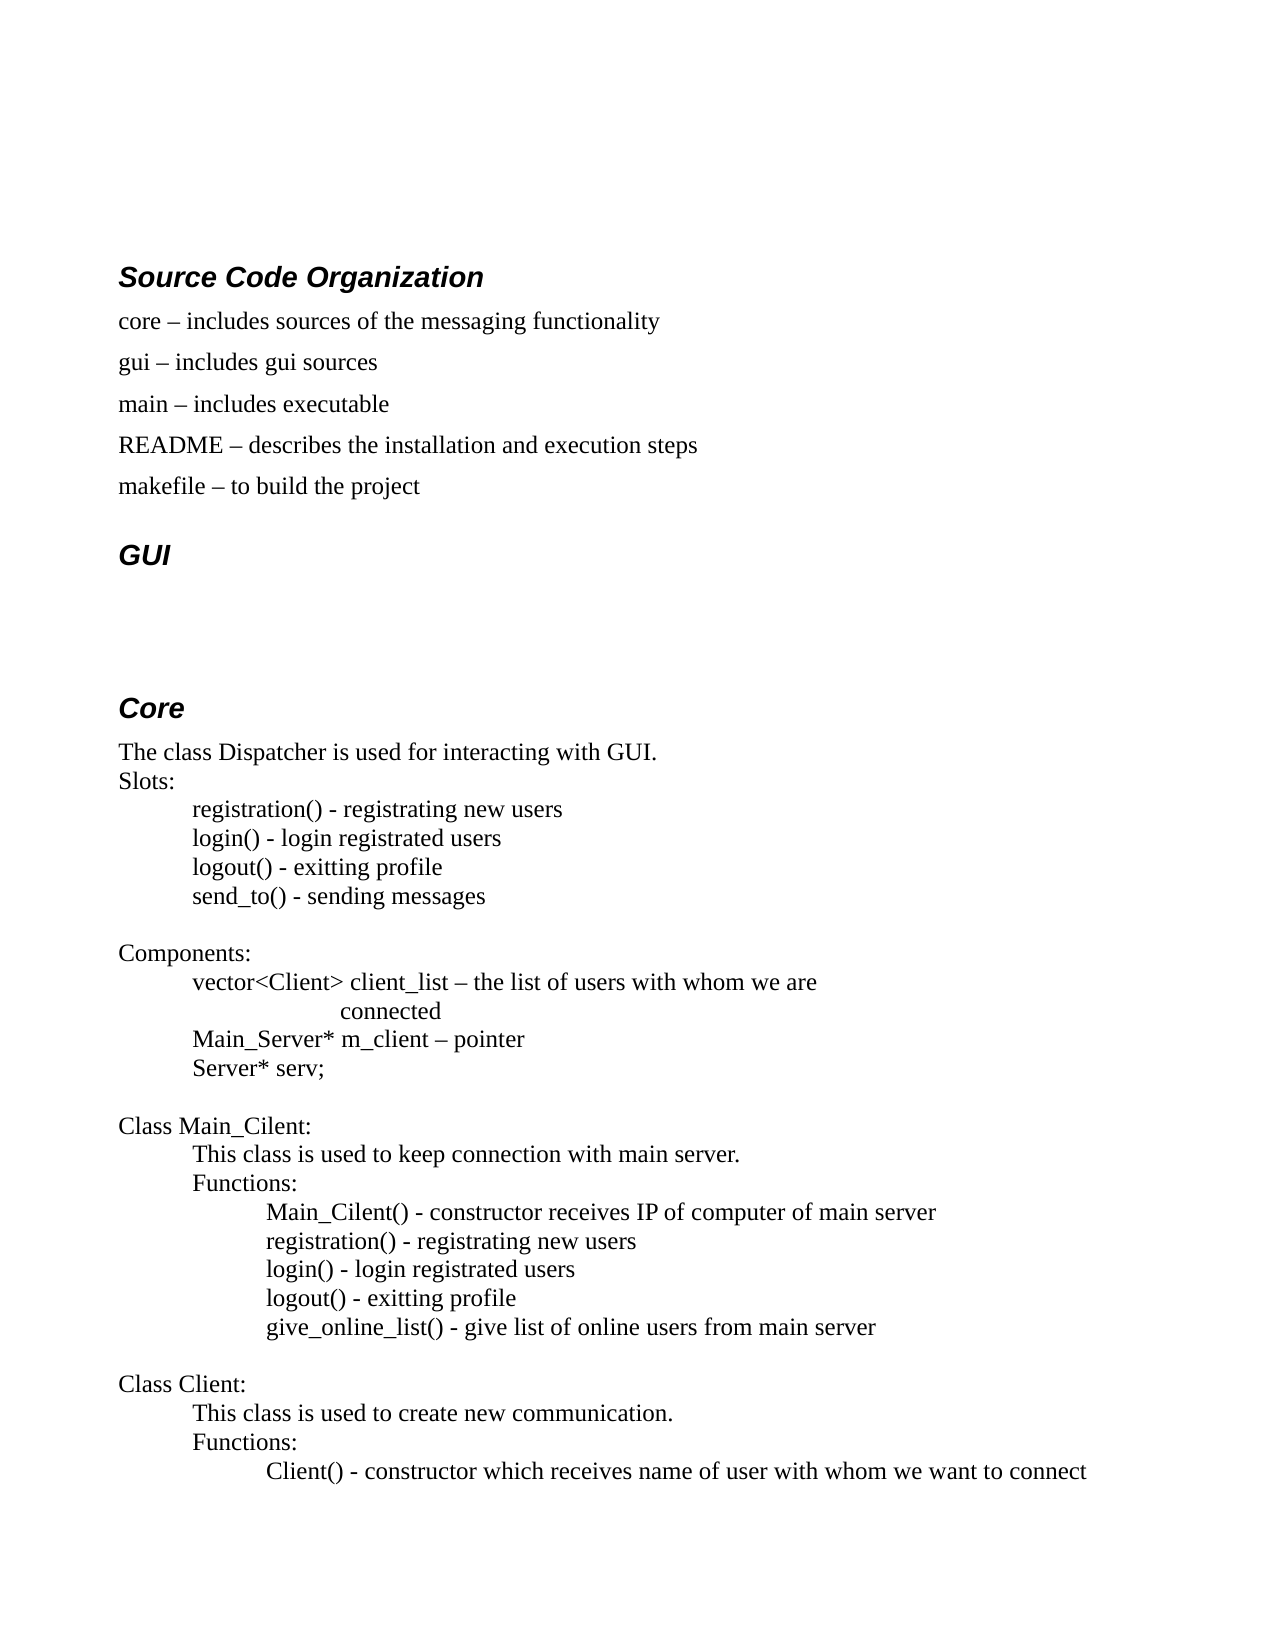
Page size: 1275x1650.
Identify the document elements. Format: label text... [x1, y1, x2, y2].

text logout() - exitting profile [118, 852, 1157, 881]
text core – includes sources of the messaging functionality [118, 306, 1157, 335]
text Class Main_Cilent: [118, 1111, 1157, 1139]
text This class is used to keep connection with main server. [118, 1139, 1157, 1168]
text This class is used to create new communication. [118, 1398, 1157, 1427]
text Components: [118, 938, 1157, 967]
text README – describes the installation and execution steps [118, 430, 1157, 459]
text login() - login registrated users [118, 823, 1157, 852]
text Class Client: [118, 1369, 1157, 1398]
text The class Dispatcher is used for interacting with GUI. [118, 737, 1157, 766]
text registration() - registrating new users [118, 1226, 1157, 1254]
subtitle Source Code Organization [118, 260, 1157, 294]
text logout() - exitting profile [118, 1283, 1157, 1312]
text Server* serv; [118, 1053, 1157, 1082]
text gui – includes gui sources [118, 347, 1157, 376]
text send_to() - sending messages [118, 881, 1157, 909]
subtitle GUI [118, 537, 1157, 571]
text Main_Cilent() - constructor receives IP of computer of main server [118, 1197, 1157, 1226]
text makefile – to build the project [118, 471, 1157, 500]
text give_online_list() - give list of online users from main server [118, 1312, 1157, 1341]
text Main_Server* m_client – pointer [118, 1024, 1157, 1053]
text registration() - registrating new users [118, 794, 1157, 823]
subtitle Core [118, 691, 1157, 724]
text Functions: [118, 1168, 1157, 1197]
text Slots: [118, 766, 1157, 794]
text Client() - constructor which receives name of user with whom we want to connect [118, 1456, 1157, 1484]
text login() - login registrated users [118, 1254, 1157, 1283]
text Functions: [118, 1427, 1157, 1456]
text vector<Client> client_list – the list of users with whom we are connected [118, 967, 1157, 1024]
text main – includes executable [118, 389, 1157, 417]
